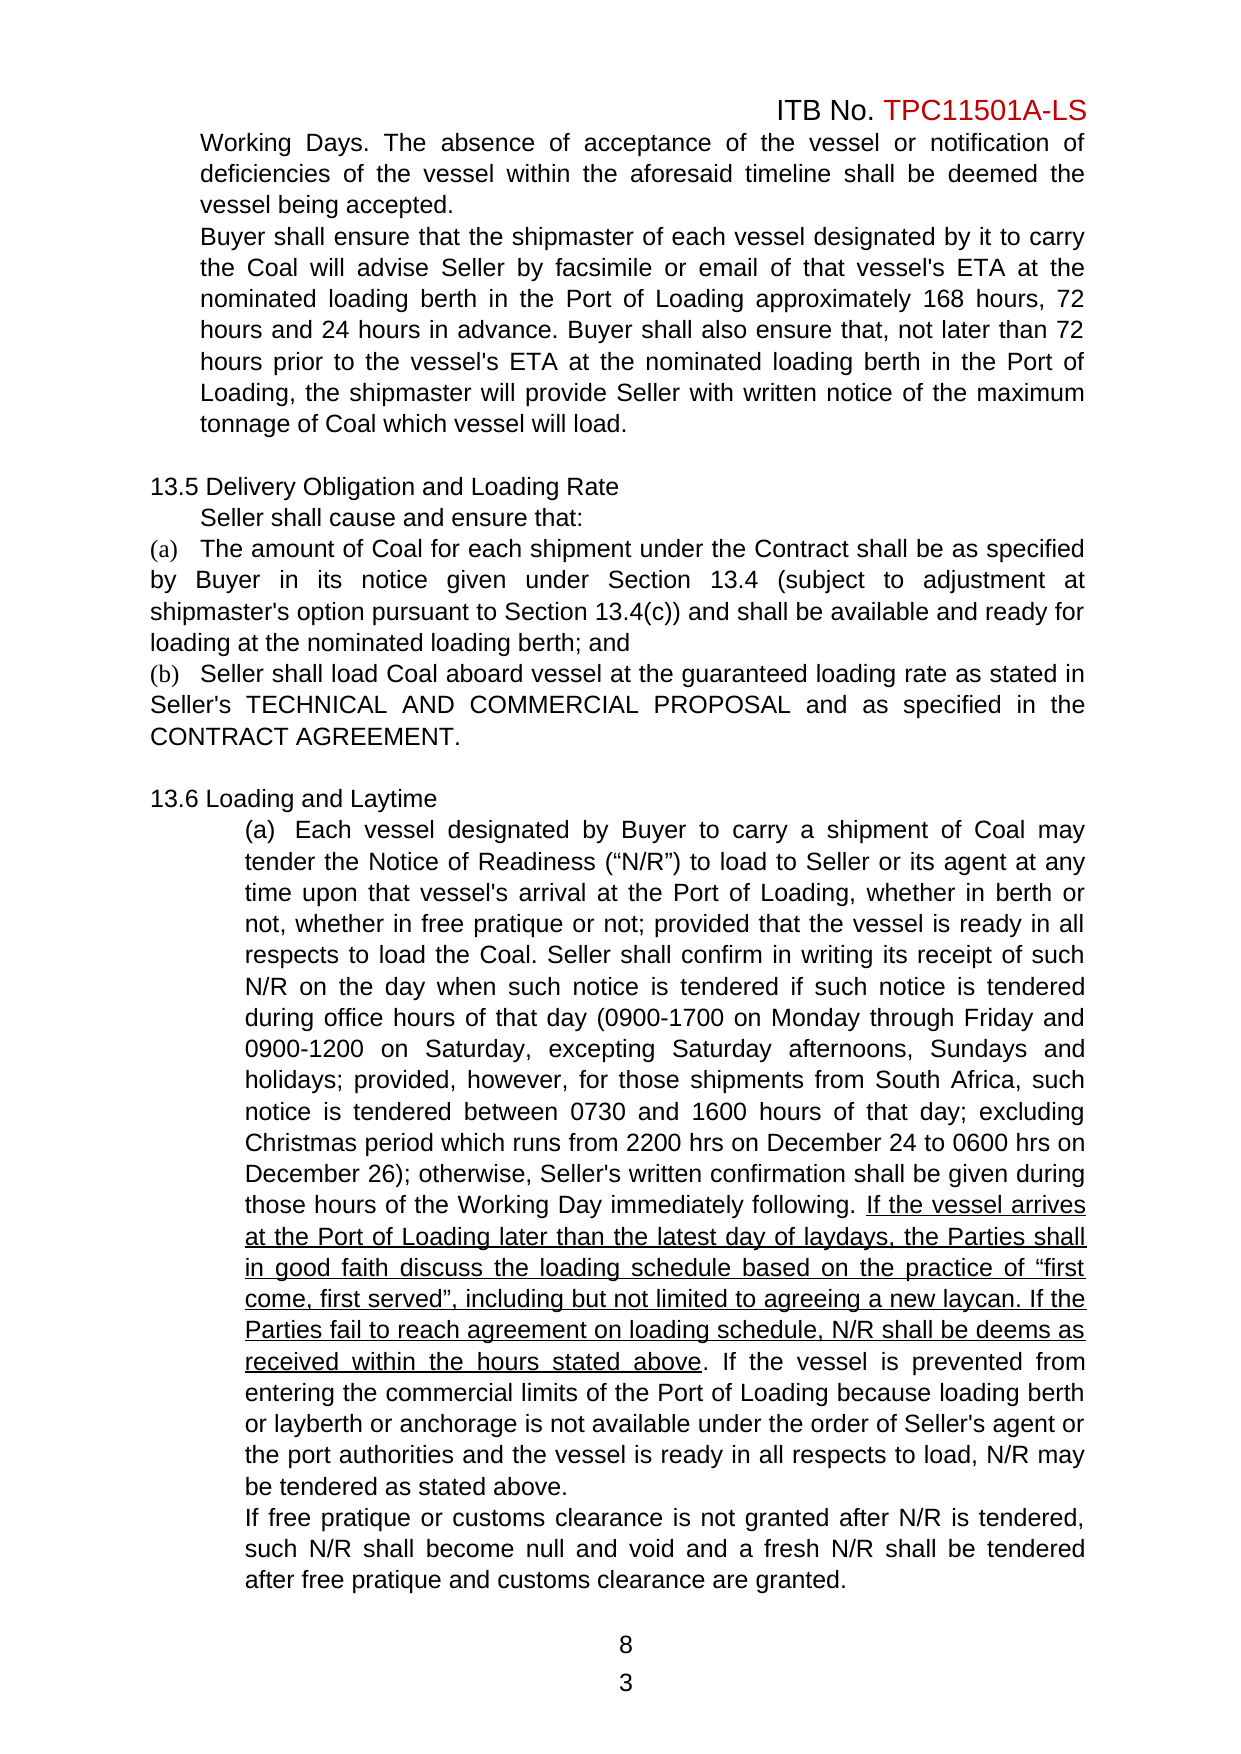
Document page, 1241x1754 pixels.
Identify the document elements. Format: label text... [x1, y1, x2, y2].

list in good faith discuss the loading schedule based on the practice of “first come, first served”, including but not limited to agreeing a new laycan. If the [244, 1247, 1087, 1309]
text 13.5 Delivery Obligation and Loading Rate [150, 470, 1086, 501]
list The amount of Coal for each shipment under the Contract shall be as specified by Buyer in its notice given under Section 13.4 (subject to adjustment at shipmaster's option pursuant to Section 13.4(c)) and shall be available and ready for loading at the nominated loading berth; and [150, 532, 1086, 657]
text 13.6 Loading and Laytime [150, 782, 1087, 814]
text Seller shall cause and ensure that: [200, 501, 1086, 532]
list Seller shall load Coal aboard vessel at the guaranteed loading rate as stated in Seller's TECHNICAL AND COMMERCIAL PROPOSAL and as specified in the CONTRACT AGREEMENT. [150, 657, 1086, 751]
list Each vessel designated by Buyer to carry a shipment of Coal may tender the Notice of Readiness (“N/R”) to load to Seller or its agent at any time upon that vessel's arrival at the Port of Loading, whether in berth or not, whether in free pratique or not; provided that the vessel is ready in all respects to load the Coal. Seller shall confirm in writing its receipt of such N/R on the day when such notice is tendered if such notice is tendered during office hours of that day (0900-1700 on Monday through Friday and 0900-1200 on Saturday, excepting Saturday afternoons, Sundays and holidays; provided, however, for those shipments from South Africa, such notice is tendered between 0730 and 1600 hours of that day; excluding Christmas period which runs from 2200 hrs on December 24 to 0600 hrs on December 26); otherwise, Seller's written confirmation shall be given during those hours of the Working Day immediately following. If the vessel arrives at the Port of Loading later than the latest day of laydays, the Parties shall [244, 814, 1087, 1246]
text If free pratique or customs clearance is not granted after N/R is tendered, such N/R shall become null and void and a fresh N/R shall be tendered after free pratique and customs clearance are granted. [244, 1501, 1087, 1595]
text Buyer shall ensure that the shipmaster of each vessel designated by it to carry the Coal will advise Seller by facsimile or email of that vessel's ETA at the nominated loading berth in the Port of Loading approximately 168 hours, 72 hours and 24 hours in advance. Buyer shall also ensure that, not later than 72 hours prior to the vessel's ETA at the nominated loading berth in the Port of Loading, the shipmaster will provide Seller with written notice of the maximum tonnage of Coal which vessel will load. [200, 220, 1086, 439]
text Working Days. The absence of acceptance of the vessel or notification of deficiencies of the vessel within the aforesaid timeline shall be deemed the vessel being accepted. [200, 126, 1086, 220]
list Parties fail to reach agreement on loading schedule, N/R shall be deems as received within the hours stated above. If the vessel is prevented from entering the commercial limits of the Port of Loading because loading berth or layberth or anchorage is not available under the order of Seller's agent or the port authorities and the vessel is ready in all respects to load, N/R may be tendered as stated above. [244, 1310, 1087, 1501]
